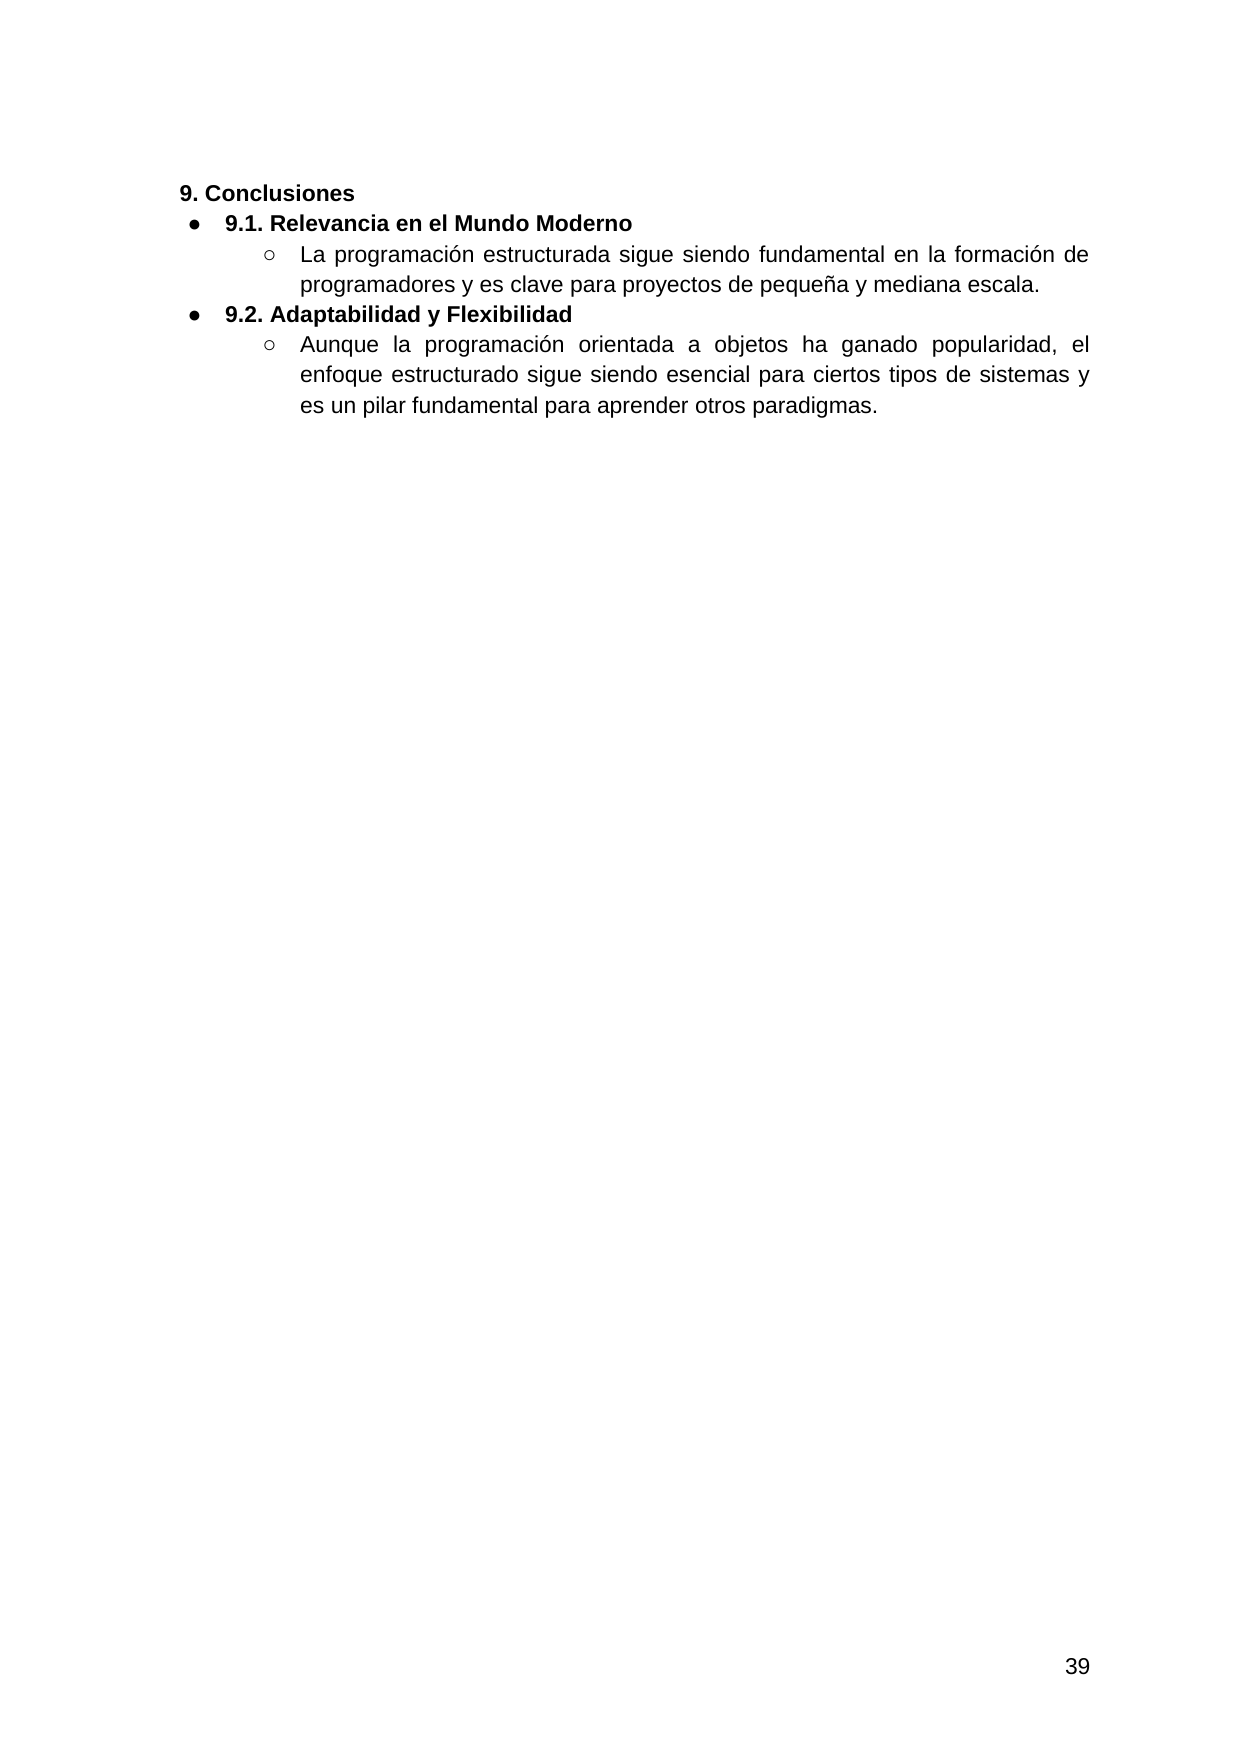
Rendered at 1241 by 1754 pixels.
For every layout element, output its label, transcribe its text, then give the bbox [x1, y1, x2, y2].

list La programación estructurada sigue siendo fundamental en la formación de programadores y es clave para proyectos de pequeña y mediana escala. [262, 241, 1090, 297]
text 9. Conclusiones [179, 180, 1090, 207]
list Aunque la programación orientada a objetos ha ganado popularidad, el enfoque estructurado sigue siendo esencial para ciertos tipos de sistemas y es un pilar fundamental para aprender otros paradigmas. [262, 331, 1090, 418]
list 9.2. Adaptabilidad y Flexibilidad [187, 301, 1090, 327]
list 9.1. Relevancia en el Mundo Moderno [187, 210, 1090, 237]
list [262, 150, 1090, 176]
